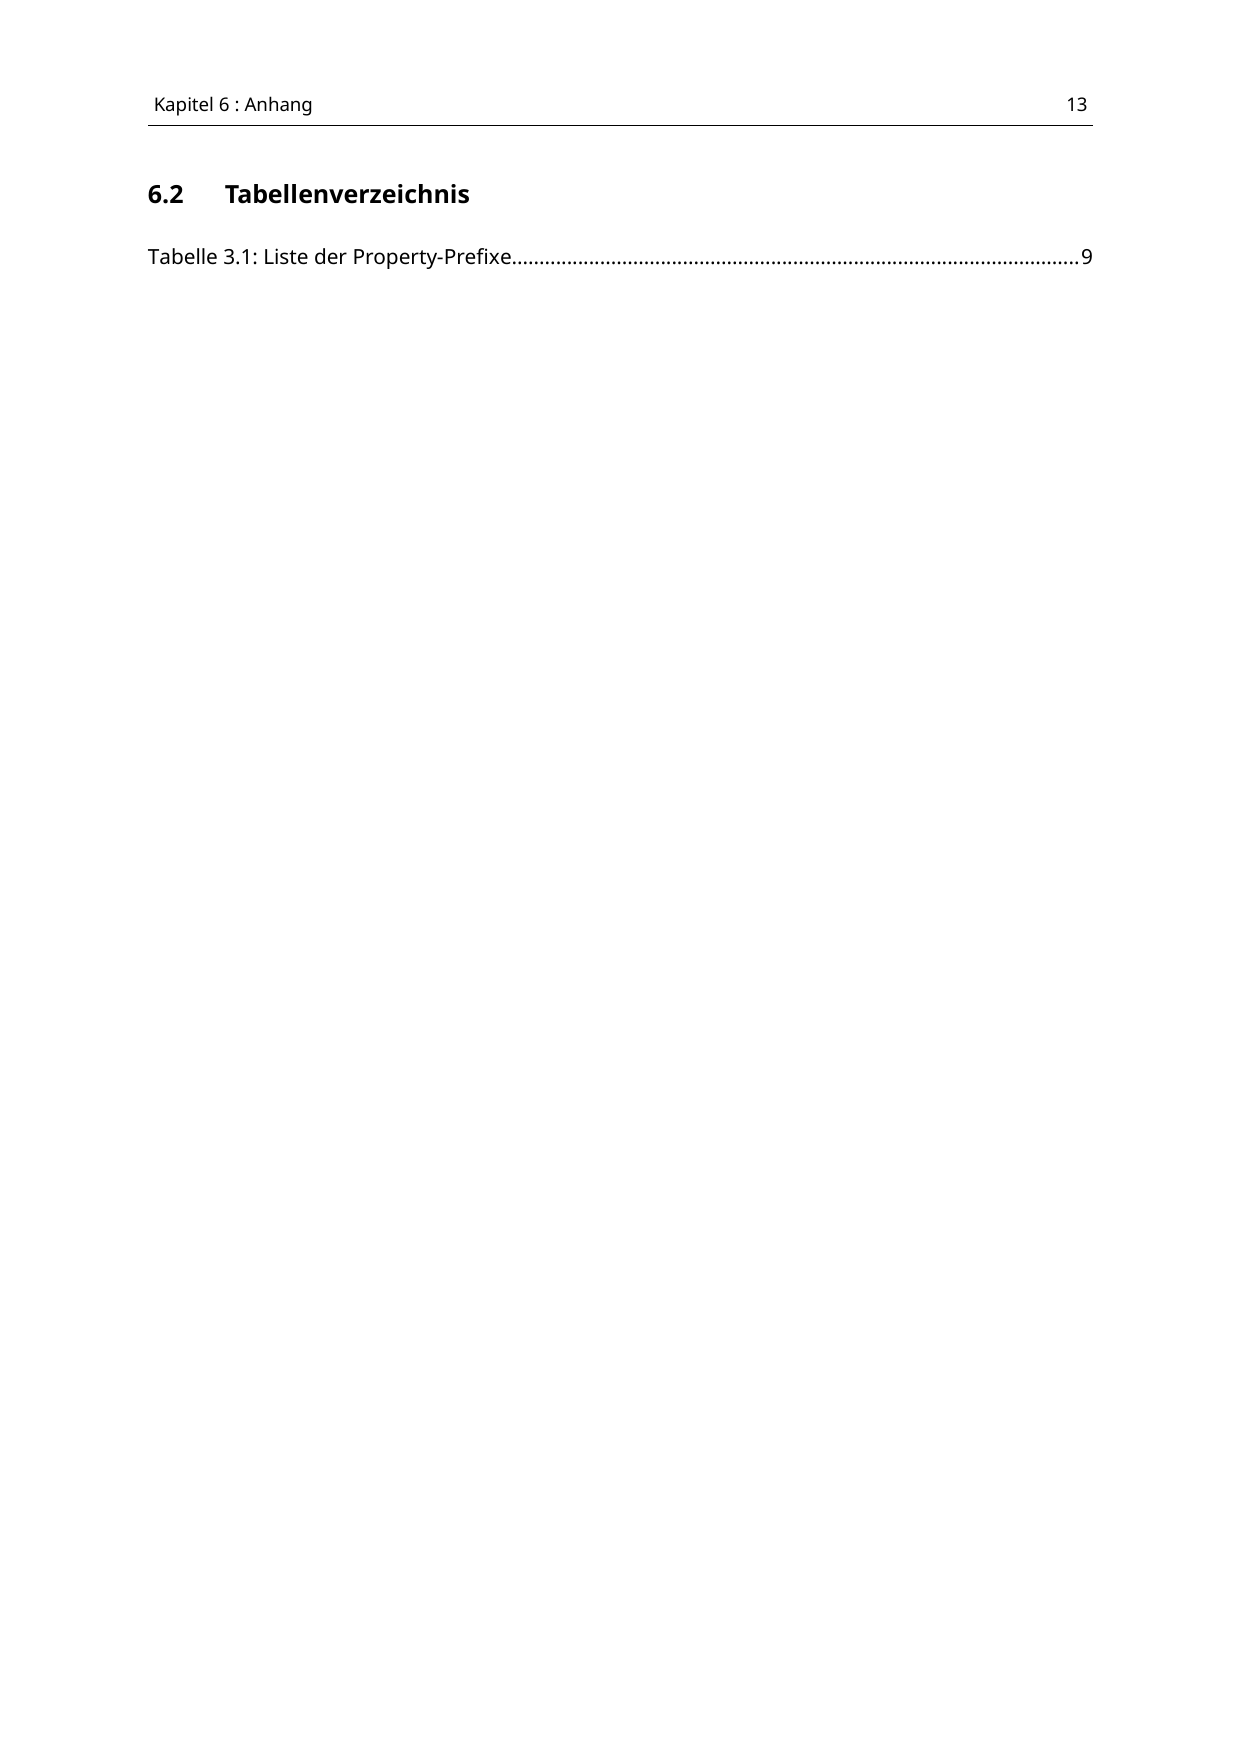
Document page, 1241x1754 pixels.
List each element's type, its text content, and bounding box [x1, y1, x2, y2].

text Tabelle 3.1: Liste der Property-Prefixe 9 [148, 242, 1092, 270]
subtitle Tabellenverzeichnis [148, 177, 1092, 211]
